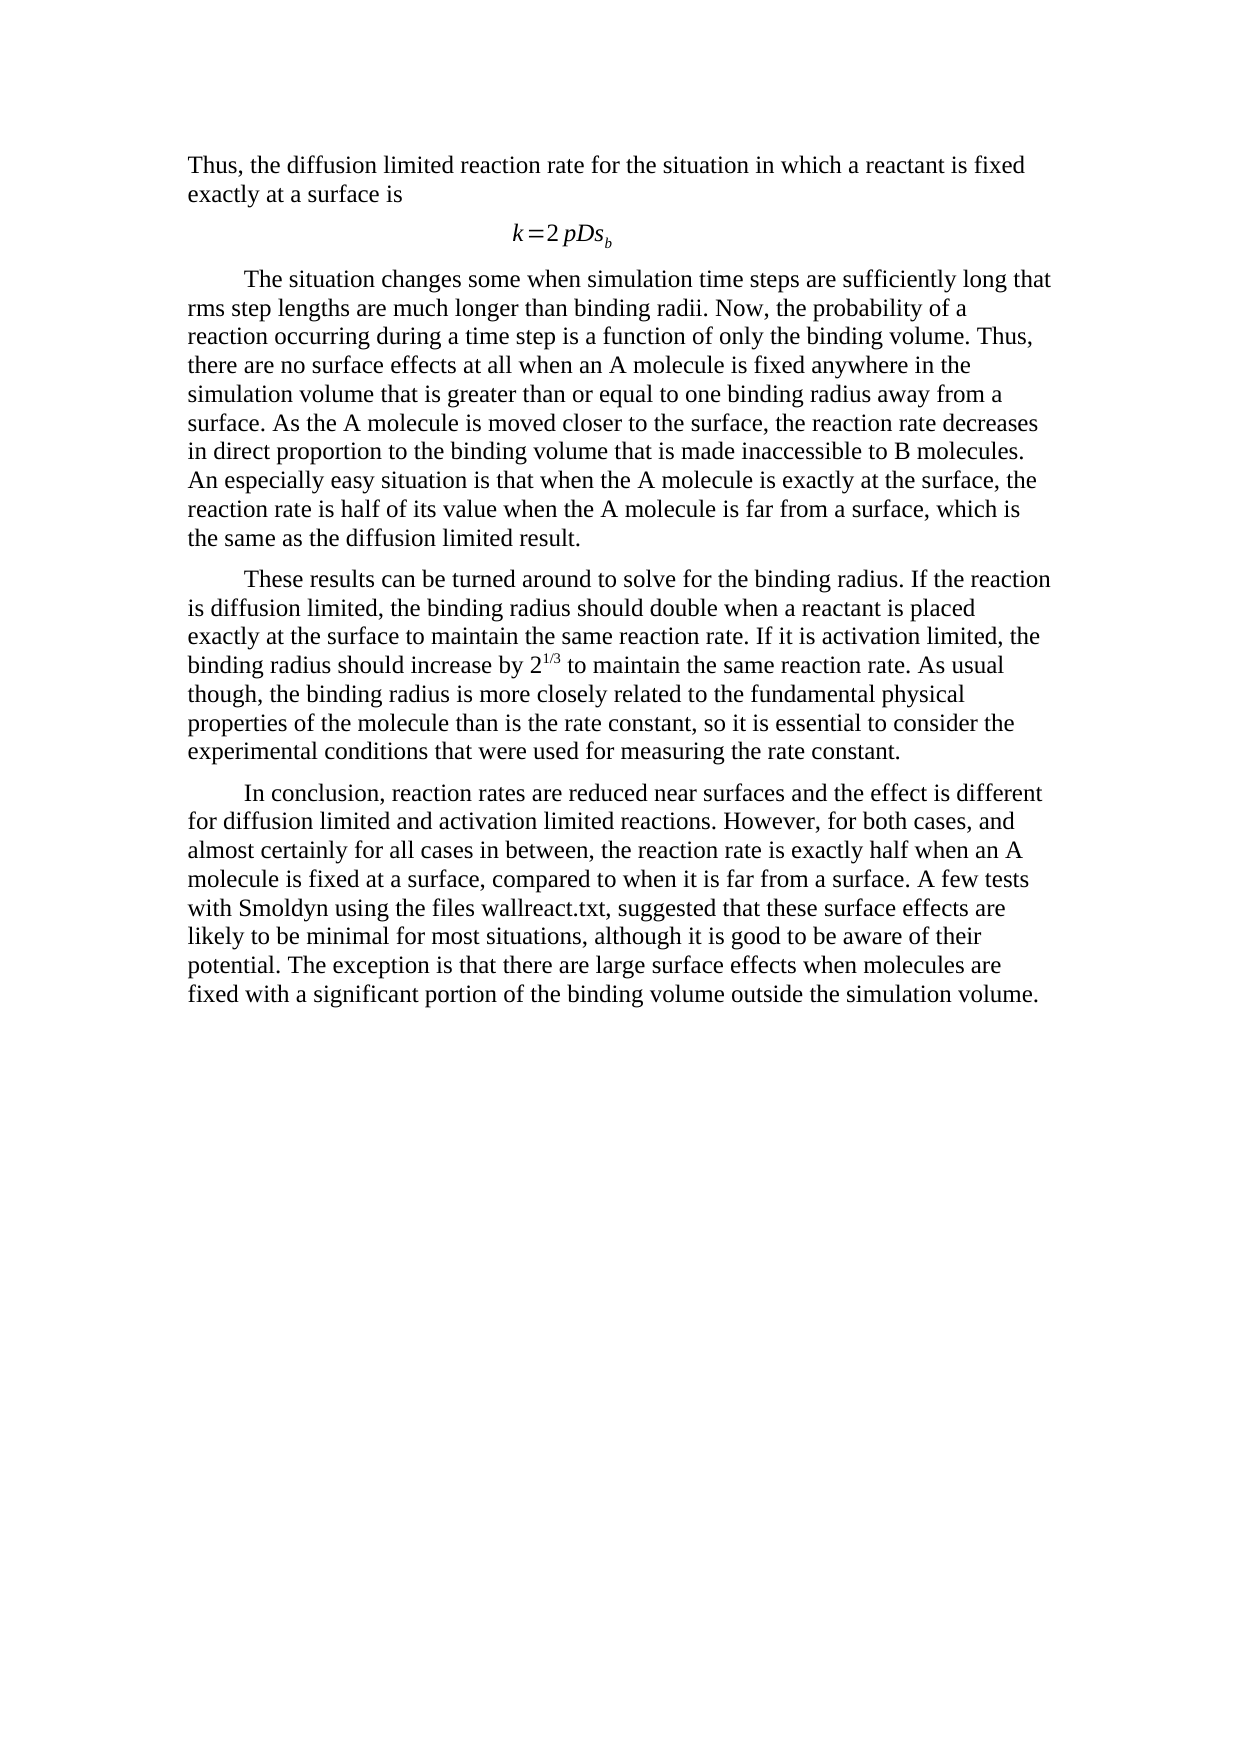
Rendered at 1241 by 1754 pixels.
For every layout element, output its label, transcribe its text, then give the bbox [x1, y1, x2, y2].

text In conclusion, reaction rates are reduced near surfaces and the effect is different for diffusion limited and activation limited reactions. However, for both cases, and almost certainly for all cases in between, the reaction rate is exactly half when an A molecule is fixed at a surface, compared to when it is far from a surface. A few tests with Smoldyn using the files wallreact.txt, suggested that these surface effects are likely to be minimal for most situations, although it is good to be aware of their potential. The exception is that there are large surface effects when molecules are fixed with a significant portion of the binding volume outside the simulation volume. [187, 778, 1053, 1008]
text The situation changes some when simulation time steps are sufficiently long that rms step lengths are much longer than binding radii. Now, the probability of a reaction occurring during a time step is a function of only the binding volume. Thus, there are no surface effects at all when an A molecule is fixed anywhere in the simulation volume that is greater than or equal to one binding radius away from a surface. As the A molecule is moved closer to the surface, the reaction rate decreases in direct proportion to the binding volume that is made inaccessible to B molecules. An especially easy situation is that when the A molecule is exactly at the surface, the reaction rate is half of its value when the A molecule is far from a surface, which is the same as the diffusion limited result. [187, 264, 1053, 551]
text Thus, the diffusion limited reaction rate for the situation in which a reactant is fixed exactly at a surface is [187, 150, 1053, 207]
text These results can be turned around to solve for the binding radius. If the reaction is diffusion limited, the binding radius should double when a reactant is placed exactly at the surface to maintain the same reaction rate. If it is activation limited, the binding radius should increase by 21/3 to maintain the same reaction rate. As usual though, the binding radius is more closely related to the fundamental physical properties of the molecule than is the rate constant, so it is essential to consider the experimental conditions that were used for measuring the rate constant. [187, 564, 1053, 765]
